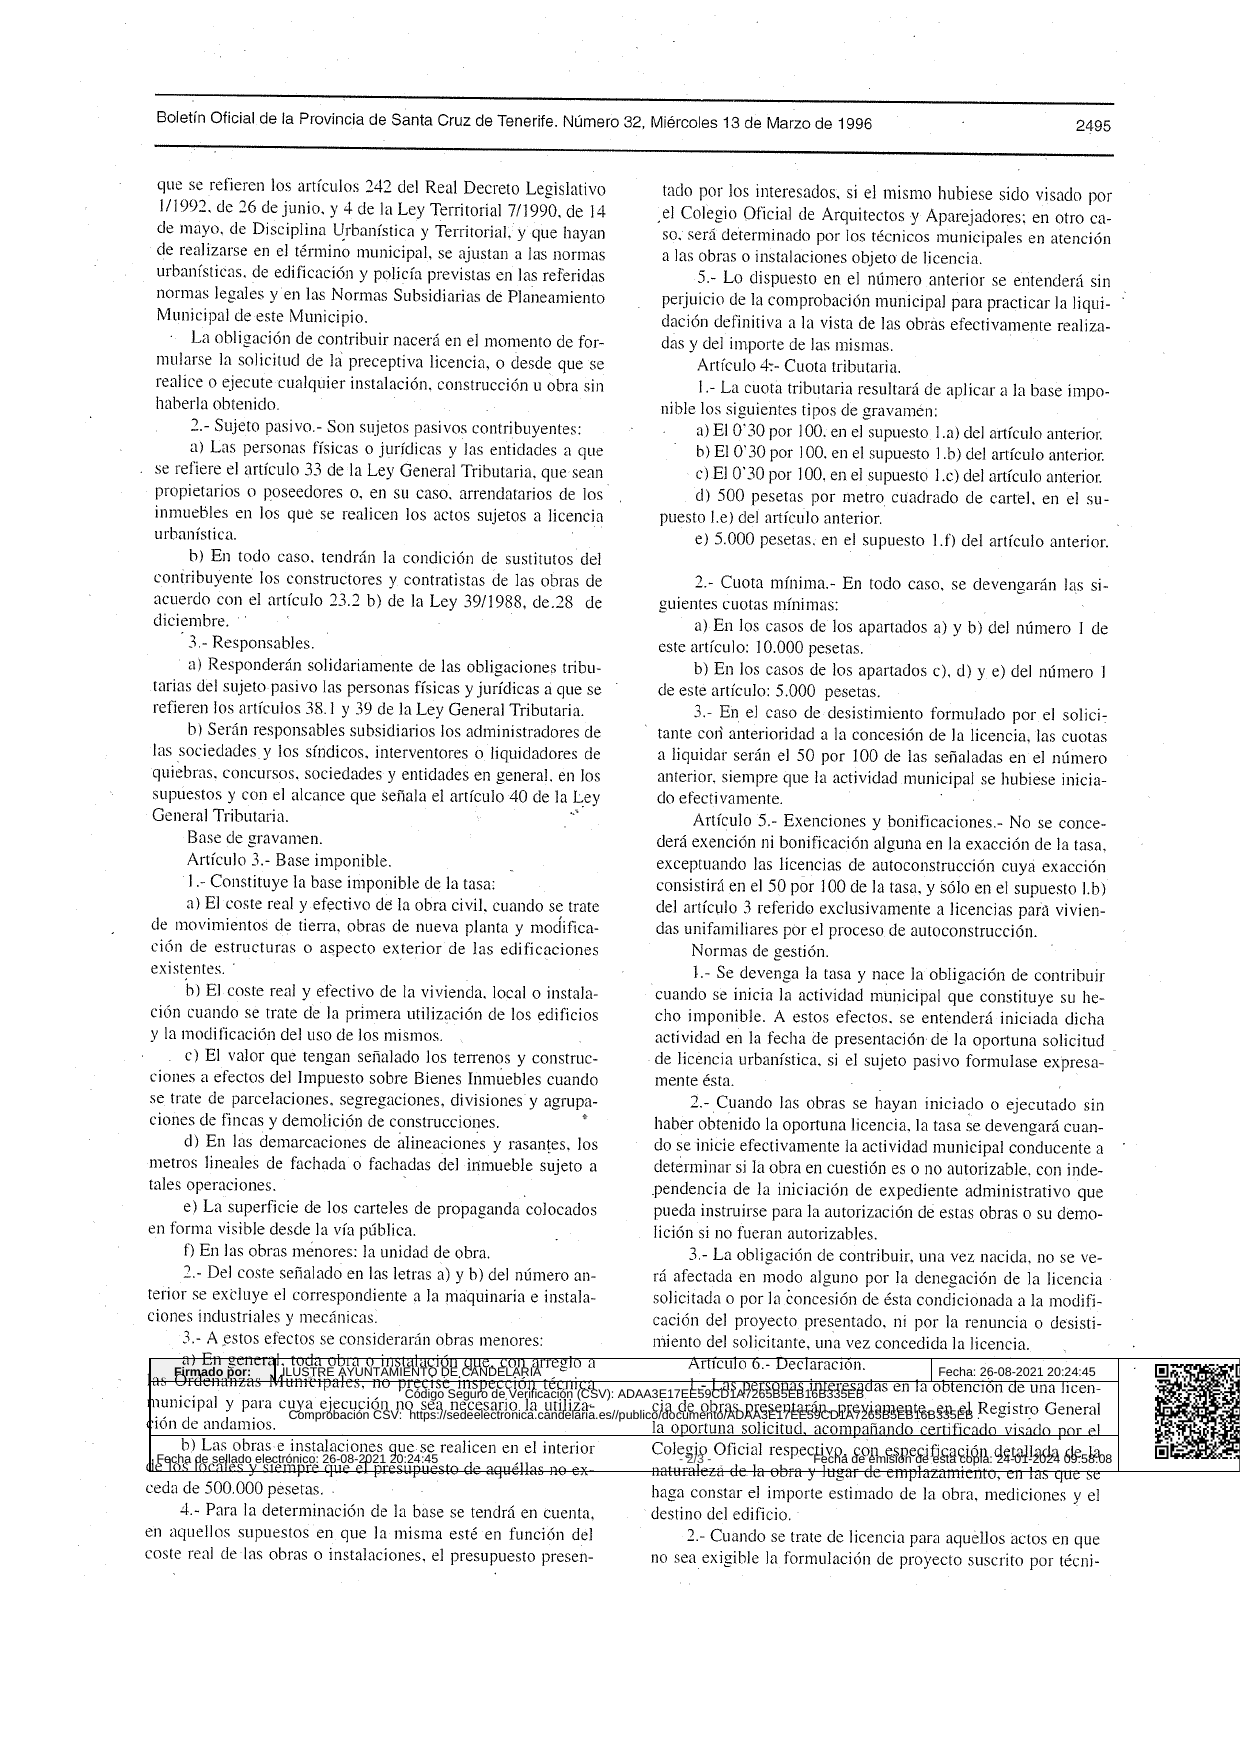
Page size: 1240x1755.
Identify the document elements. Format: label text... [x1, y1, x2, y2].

table_header ILUSTRE AYUNTAMIENTO DE CANDELARIA [276, 1359, 931, 1381]
table_header [1119, 1359, 1239, 1471]
table_header Firmado por: [151, 1359, 274, 1381]
table_cell Fecha de sellado electrónico: 26-08-2021 20:24:45 - 2/3 - Fecha de emisión de esta copia: 24-01-2024 09:58:08 [151, 1436, 1118, 1471]
table_header Fecha: 26-08-2021 20:24:45 [932, 1359, 1118, 1381]
table_cell Código Seguro de Verificación (CSV): ADAA3E17EE59CD1A7265B5EB16B335EB Comprobación CSV: https://sedeelectronica.candelaria.es//publico/documento/ADAA3E17EE59CD1A7265B5EB16B335EB . [151, 1382, 1118, 1435]
